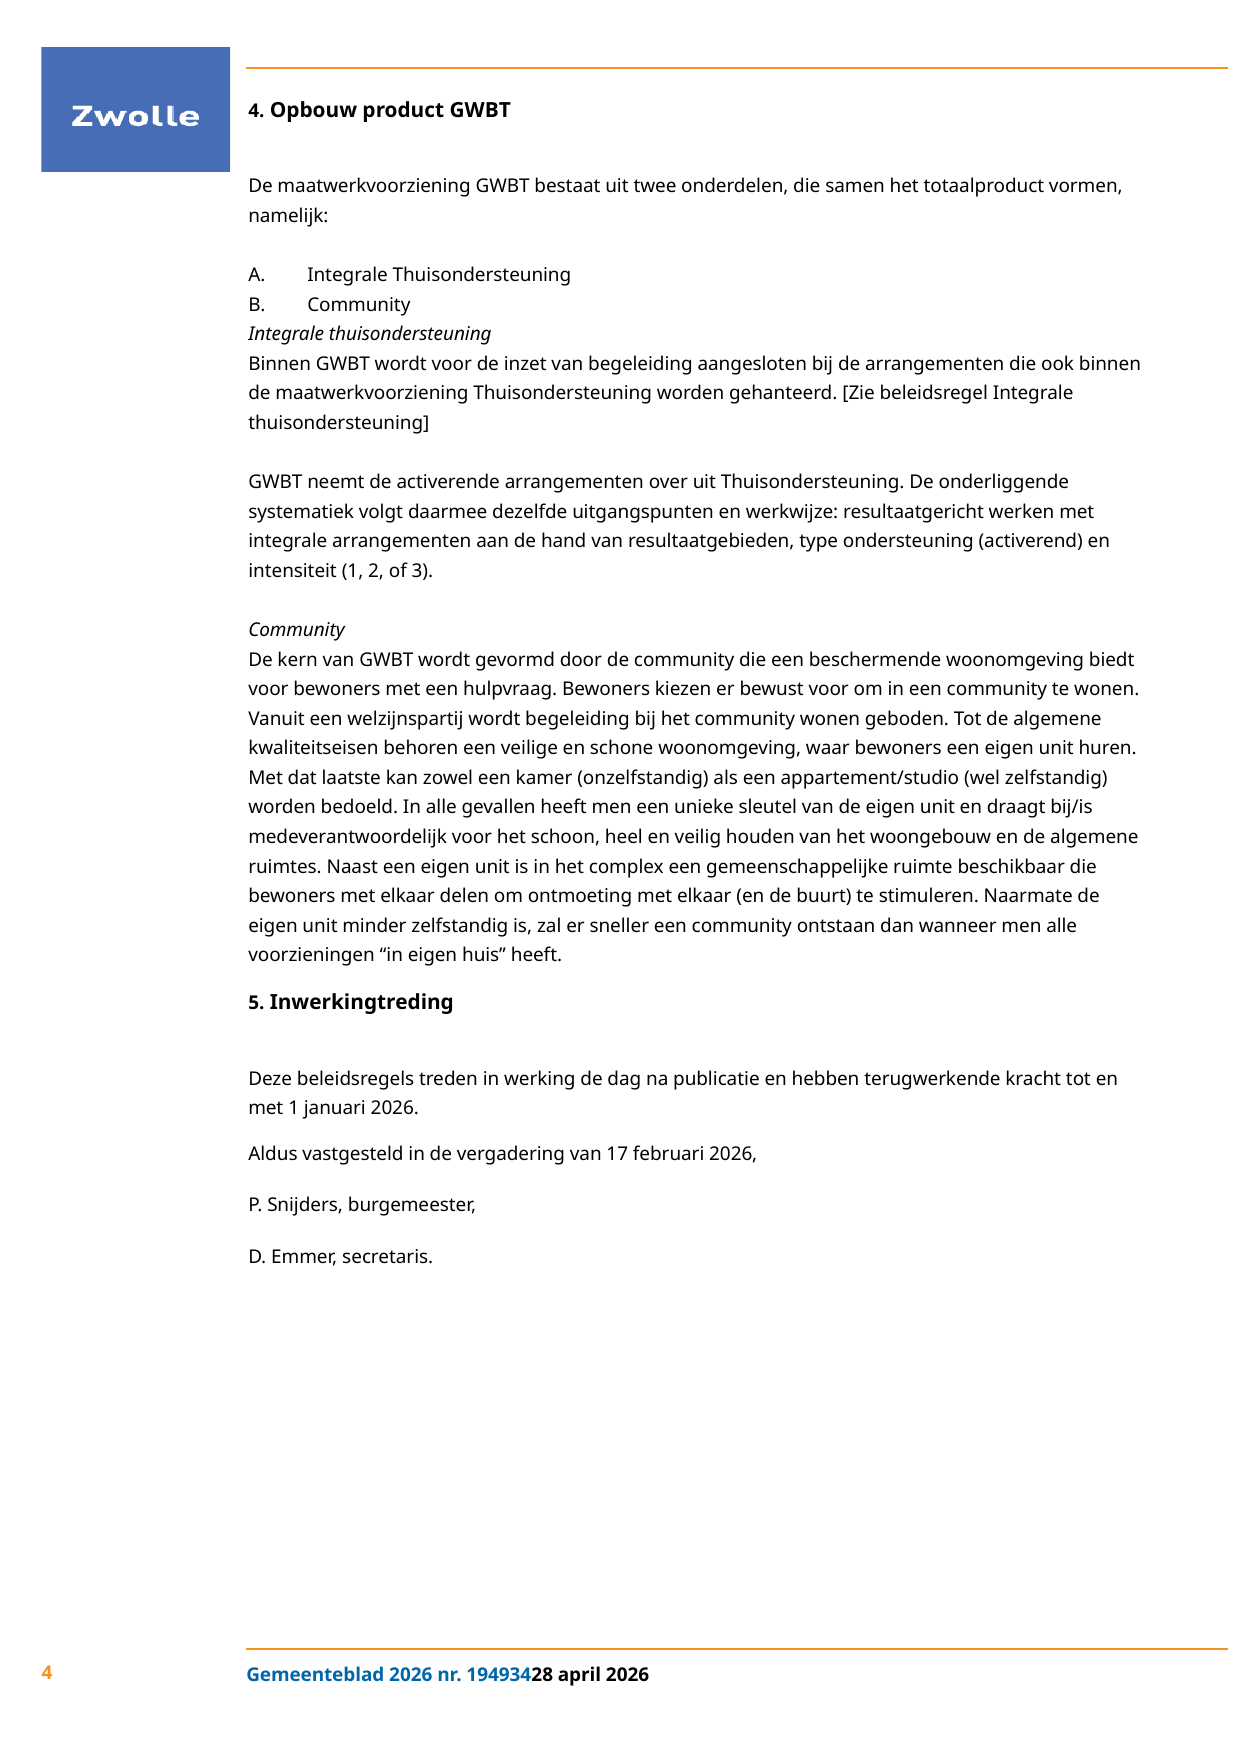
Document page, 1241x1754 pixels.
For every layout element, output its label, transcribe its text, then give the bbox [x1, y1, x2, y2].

text Aldus vastgesteld in de vergadering van 17 februari 2026, [248, 1140, 1152, 1166]
text De maatwerkvoorziening GWBT bestaat uit twee onderdelen, die samen het totaalproduct vormen, namelijk: [248, 172, 1152, 228]
list Community [248, 291, 1152, 317]
text D. Emmer, secretaris. [248, 1243, 1152, 1269]
picture [41, 47, 231, 172]
text Community [248, 616, 1152, 642]
text GWBT neemt de activerende arrangementen over uit Thuisondersteuning. De onderliggende systematiek volgt daarmee dezelfde uitgangspunten en werkwijze: resultaatgericht werken met integrale arrangementen aan de hand van resultaatgebieden, type ondersteuning (activerend) en intensiteit (1, 2, of 3). [248, 468, 1152, 583]
text De kern van GWBT wordt gevormd door de community die een beschermende woonomgeving biedt voor bewoners met een hulpvraag. Bewoners kiezen er bewust voor om in een community te wonen. Vanuit een welzijnspartij wordt begeleiding bij het community wonen geboden. Tot de algemene kwaliteitseisen behoren een veilige en schone woonomgeving, waar bewoners een eigen unit huren. Met dat laatste kan zowel een kamer (onzelfstandig) als een appartement/studio (wel zelfstandig) worden bedoeld. In alle gevallen heeft men een unieke sleutel van de eigen unit en draagt bij/is medeverantwoordelijk voor het schoon, heel en veilig houden van het woongebouw en de algemene ruimtes. Naast een eigen unit is in het complex een gemeenschappelijke ruimte beschikbaar die bewoners met elkaar delen om ontmoeting met elkaar (en de buurt) te stimuleren. Naarmate de eigen unit minder zelfstandig is, zal er sneller een community ontstaan dan wanneer men alle voorzieningen “in eigen huis” heeft. [248, 646, 1152, 967]
text Deze beleidsregels treden in werking de dag na publicatie en hebben terugwerkende kracht tot en met 1 januari 2026. [248, 1065, 1152, 1120]
text Integrale thuisondersteuning [248, 320, 1152, 346]
text 5. Inwerkingtreding [248, 987, 1152, 1016]
list Integrale Thuisondersteuning [248, 261, 1152, 287]
text P. Snijders, burgemeester, [248, 1192, 1152, 1217]
text 4. Opbouw product GWBT [248, 95, 1152, 123]
text Binnen GWBT wordt voor de inzet van begeleiding aangesloten bij de arrangementen die ook binnen de maatwerkvoorziening Thuisondersteuning worden gehanteerd. [Zie beleidsregel Integrale thuisondersteuning] [248, 350, 1152, 435]
